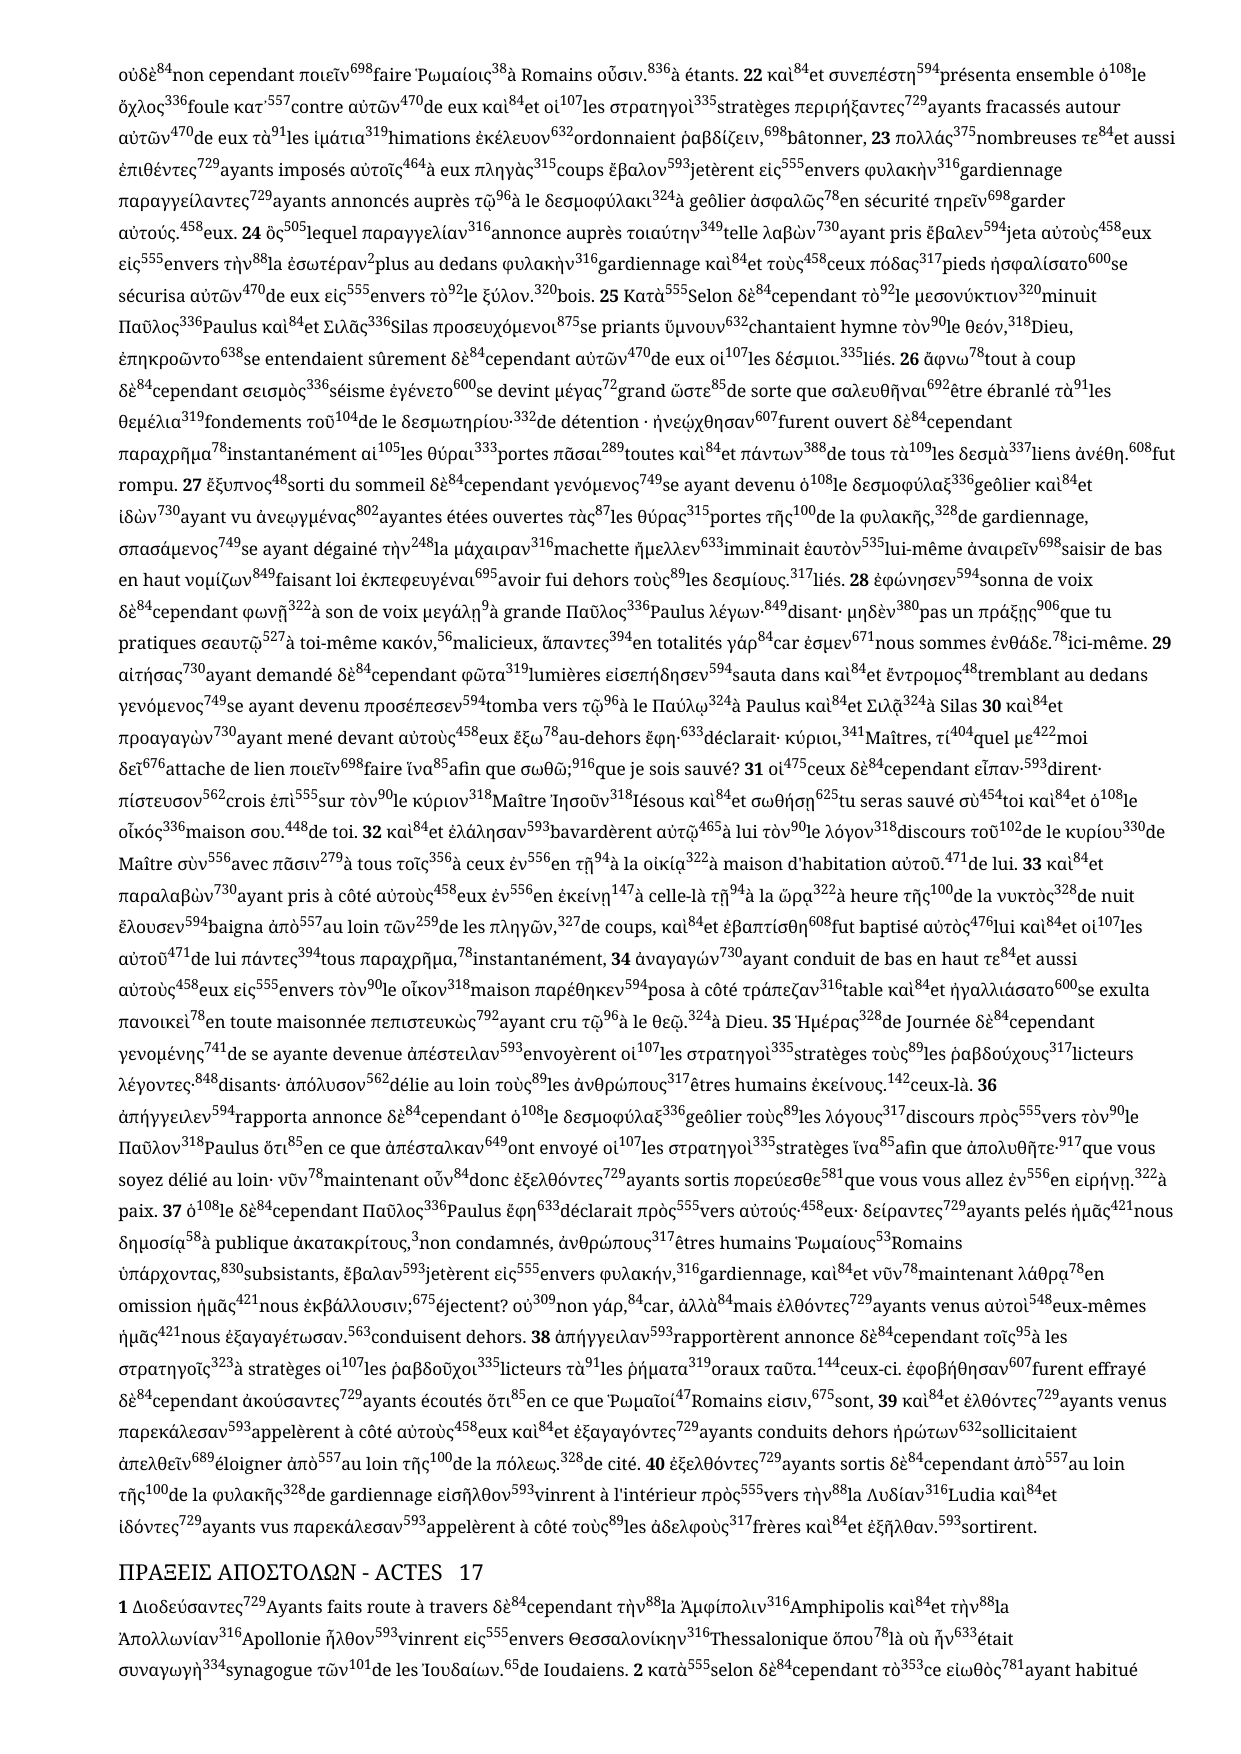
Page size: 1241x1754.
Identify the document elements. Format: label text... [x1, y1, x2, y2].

text 1 Κατήντησεν594Atteignit à l'encontre δὲ84cependant καὶ78aussi εἰς555envers Δέρβην316Derbé καὶ84et εἰς555envers Λύστραν.316Lystre. καὶ84et ἰδοὺ311voici μαθητής336disciple τις292un quelconque ἦν633était ἐκεῖ78là ὀνόματι326à nom Τιμόθεος,336Timotheos, υἱὸς336fils γυναικὸς328de femme Ἰουδαίας15de Ioudaienne πιστῆς,15de croyante, πατρὸς330de père δὲ84cependant Ἕλληνος,330de Hellèn, 2 ὃς505lequel ἐμαρτυρεῖτο644était témoigné ὑπὸ557sous τῶν101de les ἐν556en Λύστροις325à Lystre καὶ84et Ἰκονίῳ326à Iconium ἀδελφῶν.329de frères. 3 τοῦτον351celui-ci ἠθέλησεν594voulut ὁ108le Παῦλος336Paulus σὺν556avec αὐτῷ465à lui ἐξελθεῖν,689sortir, καὶ84et λαβὼν730ayant pris περιέτεμεν594circoncit αὐτὸν459lui διὰ555par le fait de τοὺς89les Ἰουδαίους53Ioudaiens τοὺς350ceux ὄντας830étants ἐν556en τοῖς95à les τόποις323à lieux ἐκείνοις·148à ceux-là· ᾔδεισαν666avaient su γὰρ84car ἅπαντες394en totalités ὅτι85en ce que Ἕλλην336Hellèn ὁ108le πατὴρ336père αὐτοῦ471de lui ὑπῆρχεν.633subsistait. 4 Ὡς85Comme δὲ84cependant διεπορεύοντο638se allaient à travers τὰς87les πόλεις,315cités, παρεδίδοσαν632livraient αὐτοῖς464à eux φυλάσσειν698gardienner τὰ91les δόγματα319dogmes τὰ352ces κεκριμένα806ayants étés jugés ὑπὸ557sous τῶν101de les ἀποστόλων329de envoyés καὶ84et πρεσβυτέρων65de plus anciens τῶν362de ceux ἐν556en Ἱεροσολύμοις.325à Ierosoluma. 5 Αἱ105Les μὲν78certes οὖν84donc ἐκκλησίαι333églises ἐστερεοῦντο643étaient solidifié τῇ94à la πίστει322à croyance καὶ84et ἐπερίσσευον632surabondaient τῷ96à le ἀριθμῷ324à nombre καθ᾽555selon ἡμέραν.316journée. 6 Διῆλθον593Passèrent à travers δὲ84cependant τὴν88la Φρυγίαν316Phrygie καὶ84et Γαλατικὴν2De Galatie χώραν316région κωλυθέντες768ayants étés empêchés ὑπὸ557sous τοῦ104de le ἁγίου19de saint πνεύματος332de souffle λαλῆσαι689bavarder τὸν90le λόγον318discours ἐν556en τῇ94à la Ἀσίᾳ·322à Asie· 7 ἐλθόντες729ayants venus δὲ84cependant κατὰ555selon τὴν88la Μυσίαν316Mysie ἐπείραζον632mettaient en tentation εἰς555envers τὴν88la Βιθυνίαν316Bithynie πορευθῆναι,692être allé, καὶ84et οὐκ78non εἴασεν594concéda αὐτοὺς458eux τὸ110le πνεῦμα338souffle Ἰησοῦ·330de Iésous· 8 παρελθόντες729ayants passés à côté δὲ84cependant τὴν88la Μυσίαν316Mysie κατέβησαν593descendirent εἰς555envers Τρῳάδα.316Troas. 9 Καὶ84Et ὅραμα338vision διὰ557par νυκτὸς328de nuit τῷ96à le Παύλῳ324à Paulus ὤφθη,608fut vu, ἀνὴρ336homme Μακεδών336Macédonien τις292un quelconque ἦν633était ἑστὼς792ayant dressé καὶ84et παρακαλῶν849appelant à côté αὐτὸν459lui καὶ84et λέγων·849disant· διαβὰς730ayant marché à travers εἰς555envers Μακεδονίαν316Macédoine βοήθησον562aide ἡμῖν.424à nous. 10 ὡς85comme δὲ84cependant τὸ92le ὅραμα320vision εἶδεν,594vit, εὐθέως78directement ἐζητήσαμεν589nous cherchâmes ἐξελθεῖν689sortir εἰς555envers Μακεδονίαν316Macédoine συμβιβάζοντες848conciliants ὅτι85en ce que προσκέκληται656s'a appelé auprès ἡμᾶς421nous ὁ108le θεὸς336Dieu εὐαγγελίσασθαι691se évangéliser αὐτούς.458eux. 11 Ἀναχθέντες768Ayants étés conduits de bas en haut δὲ84cependant ἀπὸ557au loin Τρῳάδος328de Troas εὐθυδρομήσαμεν589nous coursâmes droit εἰς555envers Σαμοθρᾴκην,316Samothrace, τῇ355à celle δὲ84cependant ἐπιούσῃ835à survenante εἰς555envers Νέαν2Jeune πόλιν316cité 12 κἀκεῖθεν78et de là εἰς555envers Φιλίππους,317Philippes, ἥτις503laquelle une quelconque ἐστὶν676est πρώτη217première τῆς100de la μερίδος328de portion Μακεδονίας328de Macédoine πόλις,334cité, κολωνία.334colonie. Ἦμεν628Nous étions δὲ84cependant ἐν556en ταύτῃ147à celle-ci τῇ94à la πόλει322à cité διατρίβοντες848grattants à travers ἡμέρας315journées τινάς.271des quelconques. 13 τῇ94à la τε84et aussi ἡμέρᾳ322à journée τῶν103de les σαββάτων331de sabbats ἐξήλθομεν589nous sortîmes ἔξω560au-dehors τῆς100de la πύλης328de porche παρὰ555à côté ποταμὸν318fleuve οὗ78où ἐνομίζομεν628nous faisions loi προσευχὴν316prière εἶναι,698être, καὶ84et καθίσαντες729ayants assis ἐλαλοῦμεν628nous bavardions ταῖς93à les συνελθούσαις719à ayantes venues ensemble γυναιξίν.321à femmes. 14 καί84et τις290une quelconque γυνὴ334femme ὀνόματι326à nom Λυδία,334Ludia, πορφυρόπωλις334vendeuse de porphyre πόλεως328de cité Θυατείρων331de Thyatire σεβομένη874se vénérante τὸν90le θεόν,318Dieu, ἤκουεν,633écoutait, ἧς497de laquelle ὁ108le κύριος336Maître διήνοιξεν594entrouvrit τὴν248la καρδίαν316coeur προσέχειν698attenir τοῖς358à ces λαλουμένοις890à étants bavardés ὑπὸ557sous τοῦ102de le Παύλου.330de Paulus. 15 ὡς85comme δὲ84cependant ἐβαπτίσθη608fut baptisé καὶ84et ὁ108le οἶκος336maison αὐτῆς,469de elle, παρεκάλεσεν594appela à côté λέγουσα·847disante· εἰ85si κεκρίκατέ647vous avez jugé με422moi πιστὴν31croyante τῷ96à le κυρίῳ324à Maître εἶναι,698être, εἰσελθόντες729ayants venus à l'intérieur εἰς555envers τὸν90le οἶκόν318maison μου429de moi μένετε·577restez· καὶ84et παρεβιάσατο600se fut violent auprès ἡμᾶς.421nous. 16 Ἐγένετο600Se devint δὲ84cependant πορευομένων869de se allants ἡμῶν428de nous εἰς555envers τὴν88la προσευχὴν316prière παιδίσκην316jeune servante τινὰ272une quelconque ἔχουσαν829ayante πνεῦμα320souffle πύθωνα318pythonisse ὑπαντῆσαι689venir à la rencontre ἡμῖν,424à nous, ἥτις503laquelle une quelconque ἐργασίαν316travaillance πολλὴν272nombreuse παρεῖχεν633fournissait τοῖς95à les κυρίοις323à Maîtres αὐτῆς469de elle μαντευομένη.874se devinante. 17 αὕτη367celle-ci κατακολουθοῦσα847suivante de haut en bas τῷ96à le Παύλῳ324à Paulus καὶ84et ἡμῖν424à nous ἔκραζεν633croassait λέγουσα·847disante· οὗτοι160ceux-ci οἱ107les ἄνθρωποι335êtres humains δοῦλοι335mâles esclaves τοῦ102de le θεοῦ330de Dieu τοῦ102de le ὑψίστου66de très haut εἰσίν,675sont, οἵτινες504lesquels des quelconques καταγγέλλουσιν675annoncent de haut en bas ὑμῖν444à vous ὁδὸν316chemin σωτηρίας.328de sauvetage. 18 τοῦτο353celui-ci δὲ84cependant ἐποίει633faisait ἐπὶ555sur πολλὰς271nombreuses ἡμέρας.315journées. διαπονηθεὶς769ayant été peiné au travers δὲ84cependant Παῦλος336Paulus καὶ84et ἐπιστρέψας730ayant retourné au-dessus τῷ98à le πνεύματι326à souffle εἶπεν·594dit· παραγγέλλω672j'annonce auprès σοι445à toi ἐν556en ὀνόματι326à nom Ἰησοῦ330de Iésous Χριστοῦ330de Christ ἐξελθεῖν689sortir ἀπ᾽557au loin αὐτῆς·469de elle· καὶ84et ἐξῆλθεν594sortit αὐτῇ147à même τῇ94à la ὥρᾳ.322à heure. 19 Ἰδόντες729Ayants vus δὲ84cependant οἱ107les κύριοι335Maîtres αὐτῆς469de elle ὅτι85en ce que ἐξῆλθεν594sortit ἡ106la ἐλπὶς334espérance τῆς100de la ἐργασίας328de travaillance αὐτῶν,470de eux, ἐπιλαβόμενοι748se ayants emparés τὸν90le Παῦλον318Paulus καὶ84et τὸν90le Σιλᾶν318Silas εἵλκυσαν593tirèrent εἰς555envers τὴν88la ἀγορὰν316agora ἐπὶ555sur τοὺς89les ἄρχοντας317chefs 20 καὶ84et προσαγαγόντες729ayants amenés αὐτοὺς458eux τοῖς95à les στρατηγοῖς323à stratèges εἶπαν·593dirent· οὗτοι160ceux-ci οἱ107les ἄνθρωποι335êtres humains ἐκταράσσουσιν675troublent dehors ἡμῶν428de nous τὴν88la πόλιν,316cité, Ἰουδαῖοι47Ioudaiens ὑπάρχοντες,848subsistants, 21 καὶ84et καταγγέλλουσιν675annoncent de haut en bas ἔθη319coutumes ἃ488lesquels οὐκ78non ἔξεστιν676est permis ἡμῖν424à nous παραδέχεσθαι699se accepter à côté οὐδὲ84non cependant ποιεῖν698faire Ῥωμαίοις38à Romains οὖσιν.836à étants. 22 καὶ84et συνεπέστη594présenta ensemble ὁ108le ὄχλος336foule κατ᾽557contre αὐτῶν470de eux καὶ84et οἱ107les στρατηγοὶ335stratèges περιρήξαντες729ayants fracassés autour αὐτῶν470de eux τὰ91les ἱμάτια319himations ἐκέλευον632ordonnaient ῥαβδίζειν,698bâtonner, 23 πολλάς375nombreuses τε84et aussi ἐπιθέντες729ayants imposés αὐτοῖς464à eux πληγὰς315coups ἔβαλον593jetèrent εἰς555envers φυλακὴν316gardiennage παραγγείλαντες729ayants annoncés auprès τῷ96à le δεσμοφύλακι324à geôlier ἀσφαλῶς78en sécurité τηρεῖν698garder αὐτούς.458eux. 24 ὃς505lequel παραγγελίαν316annonce auprès τοιαύτην349telle λαβὼν730ayant pris ἔβαλεν594jeta αὐτοὺς458eux εἰς555envers τὴν88la ἐσωτέραν2plus au dedans φυλακὴν316gardiennage καὶ84et τοὺς458ceux πόδας317pieds ἠσφαλίσατο600se sécurisa αὐτῶν470de eux εἰς555envers τὸ92le ξύλον.320bois. 25 Κατὰ555Selon δὲ84cependant τὸ92le μεσονύκτιον320minuit Παῦλος336Paulus καὶ84et Σιλᾶς336Silas προσευχόμενοι875se priants ὕμνουν632chantaient hymne τὸν90le θεόν,318Dieu, ἐπηκροῶντο638se entendaient sûrement δὲ84cependant αὐτῶν470de eux οἱ107les δέσμιοι.335liés. 26 ἄφνω78tout à coup δὲ84cependant σεισμὸς336séisme ἐγένετο600se devint μέγας72grand ὥστε85de sorte que σαλευθῆναι692être ébranlé τὰ91les θεμέλια319fondements τοῦ104de le δεσμωτηρίου·332de détention · ἠνεῴχθησαν607furent ouvert δὲ84cependant παραχρῆμα78instantanément αἱ105les θύραι333portes πᾶσαι289toutes καὶ84et πάντων388de tous τὰ109les δεσμὰ337liens ἀνέθη.608fut rompu. 27 ἔξυπνος48sorti du sommeil δὲ84cependant γενόμενος749se ayant devenu ὁ108le δεσμοφύλαξ336geôlier καὶ84et ἰδὼν730ayant vu ἀνεῳγμένας802ayantes étées ouvertes τὰς87les θύρας315portes τῆς100de la φυλακῆς,328de gardiennage, σπασάμενος749se ayant dégainé τὴν248la μάχαιραν316machette ἤμελλεν633imminait ἑαυτὸν535lui-même ἀναιρεῖν698saisir de bas en haut νομίζων849faisant loi ἐκπεφευγέναι695avoir fui dehors τοὺς89les δεσμίους.317liés. 28 ἐφώνησεν594sonna de voix δὲ84cependant φωνῇ322à son de voix μεγάλῃ9à grande Παῦλος336Paulus λέγων·849disant· μηδὲν380pas un πράξῃς906que tu pratiques σεαυτῷ527à toi-même κακόν,56malicieux, ἅπαντες394en totalités γάρ84car ἐσμεν671nous sommes ἐνθάδε.78ici-même. 29 αἰτήσας730ayant demandé δὲ84cependant φῶτα319lumières εἰσεπήδησεν594sauta dans καὶ84et ἔντρομος48tremblant au dedans γενόμενος749se ayant devenu προσέπεσεν594tomba vers τῷ96à le Παύλῳ324à Paulus καὶ84et Σιλᾷ324à Silas 30 καὶ84et προαγαγὼν730ayant mené devant αὐτοὺς458eux ἔξω78au-dehors ἔφη·633déclarait· κύριοι,341Maîtres, τί404quel με422moi δεῖ676attache de lien ποιεῖν698faire ἵνα85afin que σωθῶ;916que je sois sauvé? 31 οἱ475ceux δὲ84cependant εἶπαν·593dirent· πίστευσον562crois ἐπὶ555sur τὸν90le κύριον318Maître Ἰησοῦν318Iésous καὶ84et σωθήσῃ625tu seras sauvé σὺ454toi καὶ84et ὁ108le οἶκός336maison σου.448de toi. 32 καὶ84et ἐλάλησαν593bavardèrent αὐτῷ465à lui τὸν90le λόγον318discours τοῦ102de le κυρίου330de Maître σὺν556avec πᾶσιν279à tous τοῖς356à ceux ἐν556en τῇ94à la οἰκίᾳ322à maison d'habitation αὐτοῦ.471de lui. 33 καὶ84et παραλαβὼν730ayant pris à côté αὐτοὺς458eux ἐν556en ἐκείνῃ147à celle-là τῇ94à la ὥρᾳ322à heure τῆς100de la νυκτὸς328de nuit ἔλουσεν594baigna ἀπὸ557au loin τῶν259de les πληγῶν,327de coups, καὶ84et ἐβαπτίσθη608fut baptisé αὐτὸς476lui καὶ84et οἱ107les αὐτοῦ471de lui πάντες394tous παραχρῆμα,78instantanément, 34 ἀναγαγών730ayant conduit de bas en haut τε84et aussi αὐτοὺς458eux εἰς555envers τὸν90le οἶκον318maison παρέθηκεν594posa à côté τράπεζαν316table καὶ84et ἠγαλλιάσατο600se exulta πανοικεὶ78en toute maisonnée πεπιστευκὼς792ayant cru τῷ96à le θεῷ.324à Dieu. 35 Ἡμέρας328de Journée δὲ84cependant γενομένης741de se ayante devenue ἀπέστειλαν593envoyèrent οἱ107les στρατηγοὶ335stratèges τοὺς89les ῥαβδούχους317licteurs λέγοντες·848disants· ἀπόλυσον562délie au loin τοὺς89les ἀνθρώπους317êtres humains ἐκείνους.142ceux-là. 36 ἀπήγγειλεν594rapporta annonce δὲ84cependant ὁ108le δεσμοφύλαξ336geôlier τοὺς89les λόγους317discours πρὸς555vers τὸν90le Παῦλον318Paulus ὅτι85en ce que ἀπέσταλκαν649ont envoyé οἱ107les στρατηγοὶ335stratèges ἵνα85afin que ἀπολυθῆτε·917que vous soyez délié au loin· νῦν78maintenant οὖν84donc ἐξελθόντες729ayants sortis πορεύεσθε581que vous vous allez ἐν556en εἰρήνῃ.322à paix. 37 ὁ108le δὲ84cependant Παῦλος336Paulus ἔφη633déclarait πρὸς555vers αὐτούς·458eux· δείραντες729ayants pelés ἡμᾶς421nous δημοσίᾳ58à publique ἀκατακρίτους,3non condamnés, ἀνθρώπους317êtres humains Ῥωμαίους53Romains ὑπάρχοντας,830subsistants, ἔβαλαν593jetèrent εἰς555envers φυλακήν,316gardiennage, καὶ84et νῦν78maintenant λάθρᾳ78en omission ἡμᾶς421nous ἐκβάλλουσιν;675éjectent? οὐ309non γάρ,84car, ἀλλὰ84mais ἐλθόντες729ayants venus αὐτοὶ548eux-mêmes ἡμᾶς421nous ἐξαγαγέτωσαν.563conduisent dehors. 38 ἀπήγγειλαν593rapportèrent annonce δὲ84cependant τοῖς95à les στρατηγοῖς323à stratèges οἱ107les ῥαβδοῦχοι335licteurs τὰ91les ῥήματα319oraux ταῦτα.144ceux-ci. ἐφοβήθησαν607furent effrayé δὲ84cependant ἀκούσαντες729ayants écoutés ὅτι85en ce que Ῥωμαῖοί47Romains εἰσιν,675sont, 39 καὶ84et ἐλθόντες729ayants venus παρεκάλεσαν593appelèrent à côté αὐτοὺς458eux καὶ84et ἐξαγαγόντες729ayants conduits dehors ἠρώτων632sollicitaient ἀπελθεῖν689éloigner ἀπὸ557au loin τῆς100de la πόλεως.328de cité. 40 ἐξελθόντες729ayants sortis δὲ84cependant ἀπὸ557au loin τῆς100de la φυλακῆς328de gardiennage εἰσῆλθον593vinrent à l'intérieur πρὸς555vers τὴν88la Λυδίαν316Ludia καὶ84et ἰδόντες729ayants vus παρεκάλεσαν593appelèrent à côté τοὺς89les ἀδελφοὺς317frères καὶ84et ἐξῆλθαν.593sortirent. [118, 59, 1181, 1538]
text ΠΡΑΞΕΙΣ ΑΠΟΣΤΟΛΩΝ - ACTES 17 [118, 1557, 1181, 1587]
